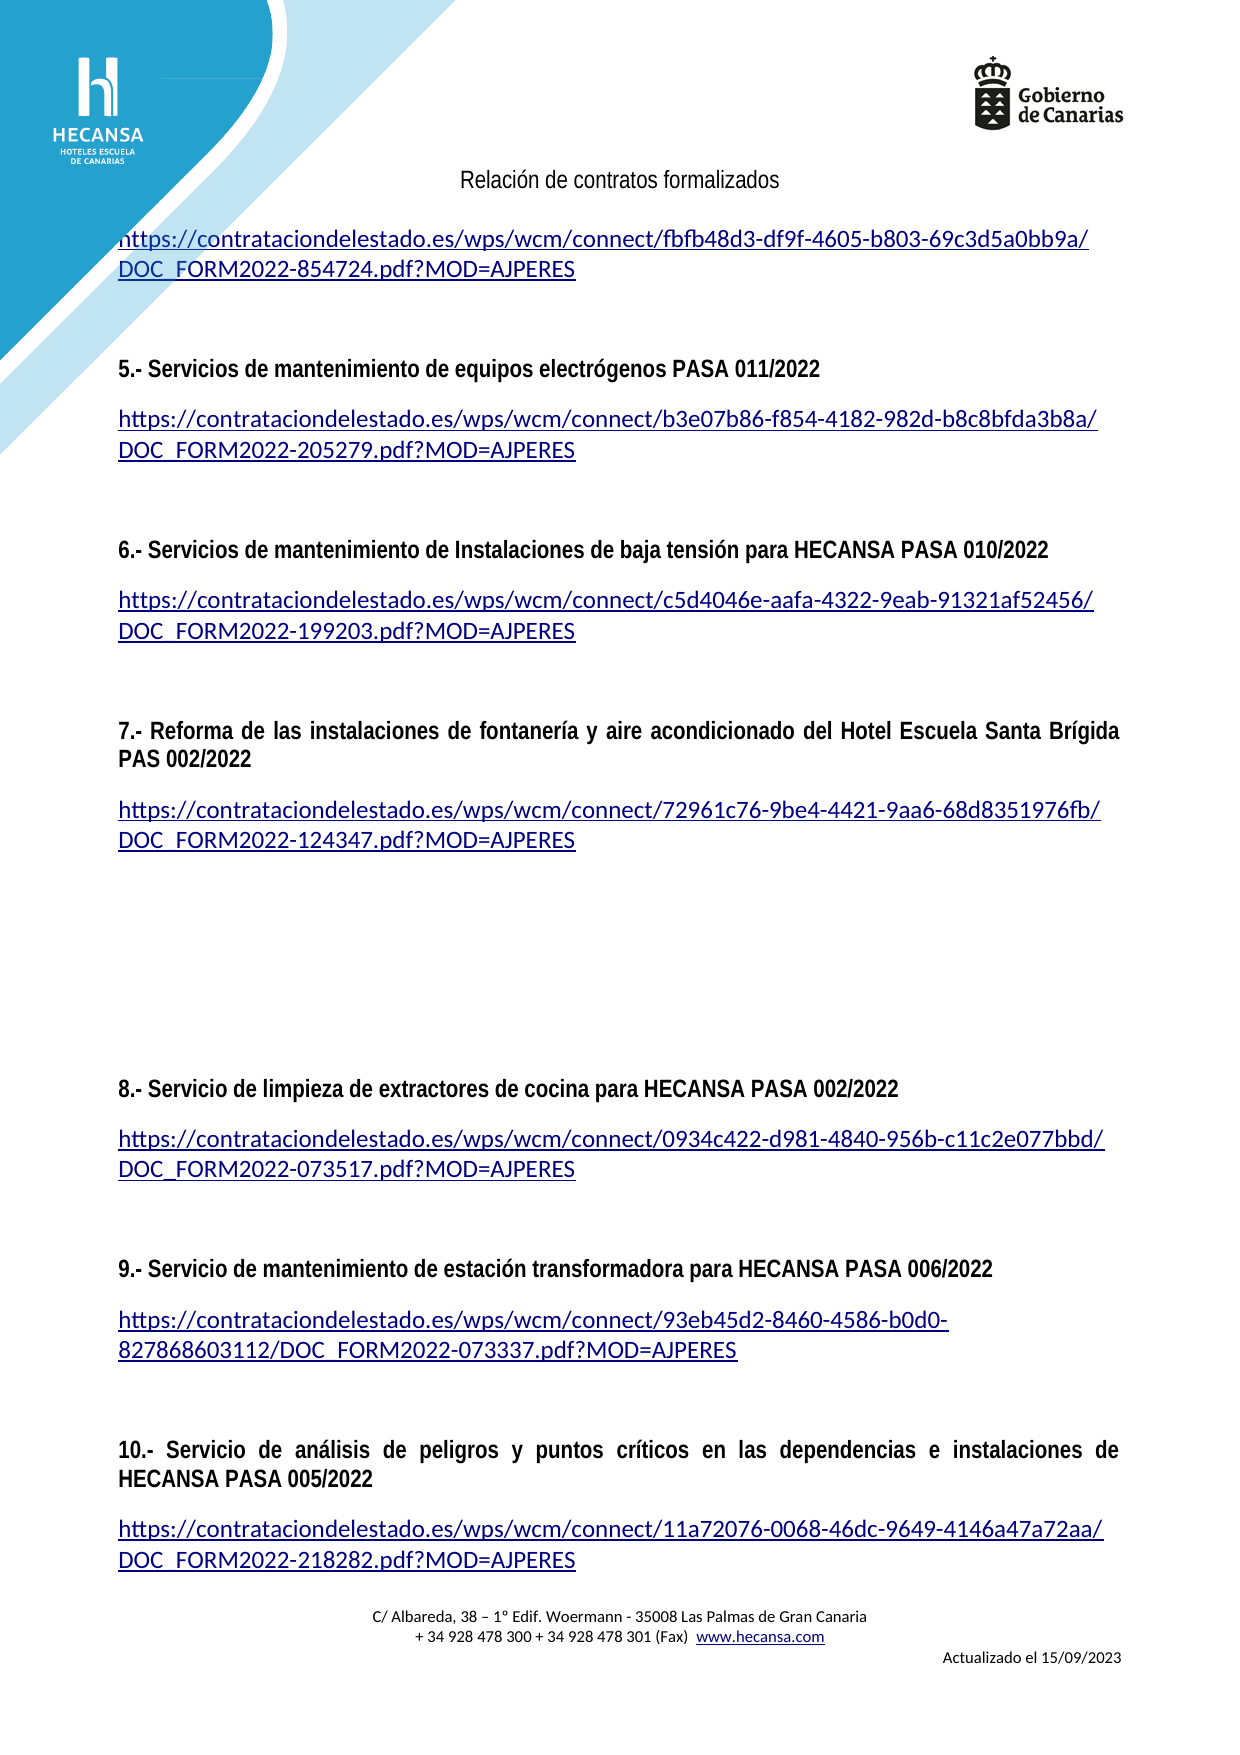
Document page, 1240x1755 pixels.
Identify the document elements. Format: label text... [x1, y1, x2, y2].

text https://contrataciondelestado.es/wps/wcm/connect/c5d4046e-aafa-4322-9eab-91321af52456/DOC_FORM2022-199203.pdf?MOD=AJPERES [118, 584, 1121, 645]
text https://contrataciondelestado.es/wps/wcm/connect/72961c76-9be4-4421-9aa6-68d8351976fb/DOC_FORM2022-124347.pdf?MOD=AJPERES [118, 794, 1121, 855]
text 8.- Servicio de limpieza de extractores de cocina para HECANSA PASA 002/2022 [118, 1074, 1121, 1102]
text 6.- Servicios de mantenimiento de Instalaciones de baja tensión para HECANSA PASA 010/2022 [118, 535, 1121, 563]
text https://contrataciondelestado.es/wps/wcm/connect/11a72076-0068-46dc-9649-4146a47a72aa/DOC_FORM2022-218282.pdf?MOD=AJPERES [118, 1513, 1121, 1574]
text https://contrataciondelestado.es/wps/wcm/connect/fbfb48d3-df9f-4605-b803-69c3d5a0bb9a/DOC_FORM2022-854724.pdf?MOD=AJPERES [172, 223, 1121, 284]
text 7.- Reforma de las instalaciones de fontanería y aire acondicionado del Hotel Escuela Santa Brígida PAS 002/2022 [118, 716, 1121, 773]
text https://contrataciondelestado.es/wps/wcm/connect/0934c422-d981-4840-956b-c11c2e077bbd/DOC_FORM2022-073517.pdf?MOD=AJPERES [118, 1123, 1121, 1184]
text 10.- Servicio de análisis de peligros y puntos críticos en las dependencias e instalaciones de HECANSA PASA 005/2022 [118, 1435, 1121, 1493]
text 5.- Servicios de mantenimiento de equipos electrógenos PASA 011/2022 [118, 354, 1121, 383]
text https://contrataciondelestado.es/wps/wcm/connect/93eb45d2-8460-4586-b0d0-827868603112/DOC_FORM2022-073337.pdf?MOD=AJPERES [118, 1304, 1121, 1365]
text 9.- Servicio de mantenimiento de estación transformadora para HECANSA PASA 006/2022 [118, 1254, 1121, 1283]
text https://contrataciondelestado.es/wps/wcm/connect/b3e07b86-f854-4182-982d-b8c8bfda3b8a/DOC_FORM2022-205279.pdf?MOD=AJPERES [118, 403, 1121, 464]
